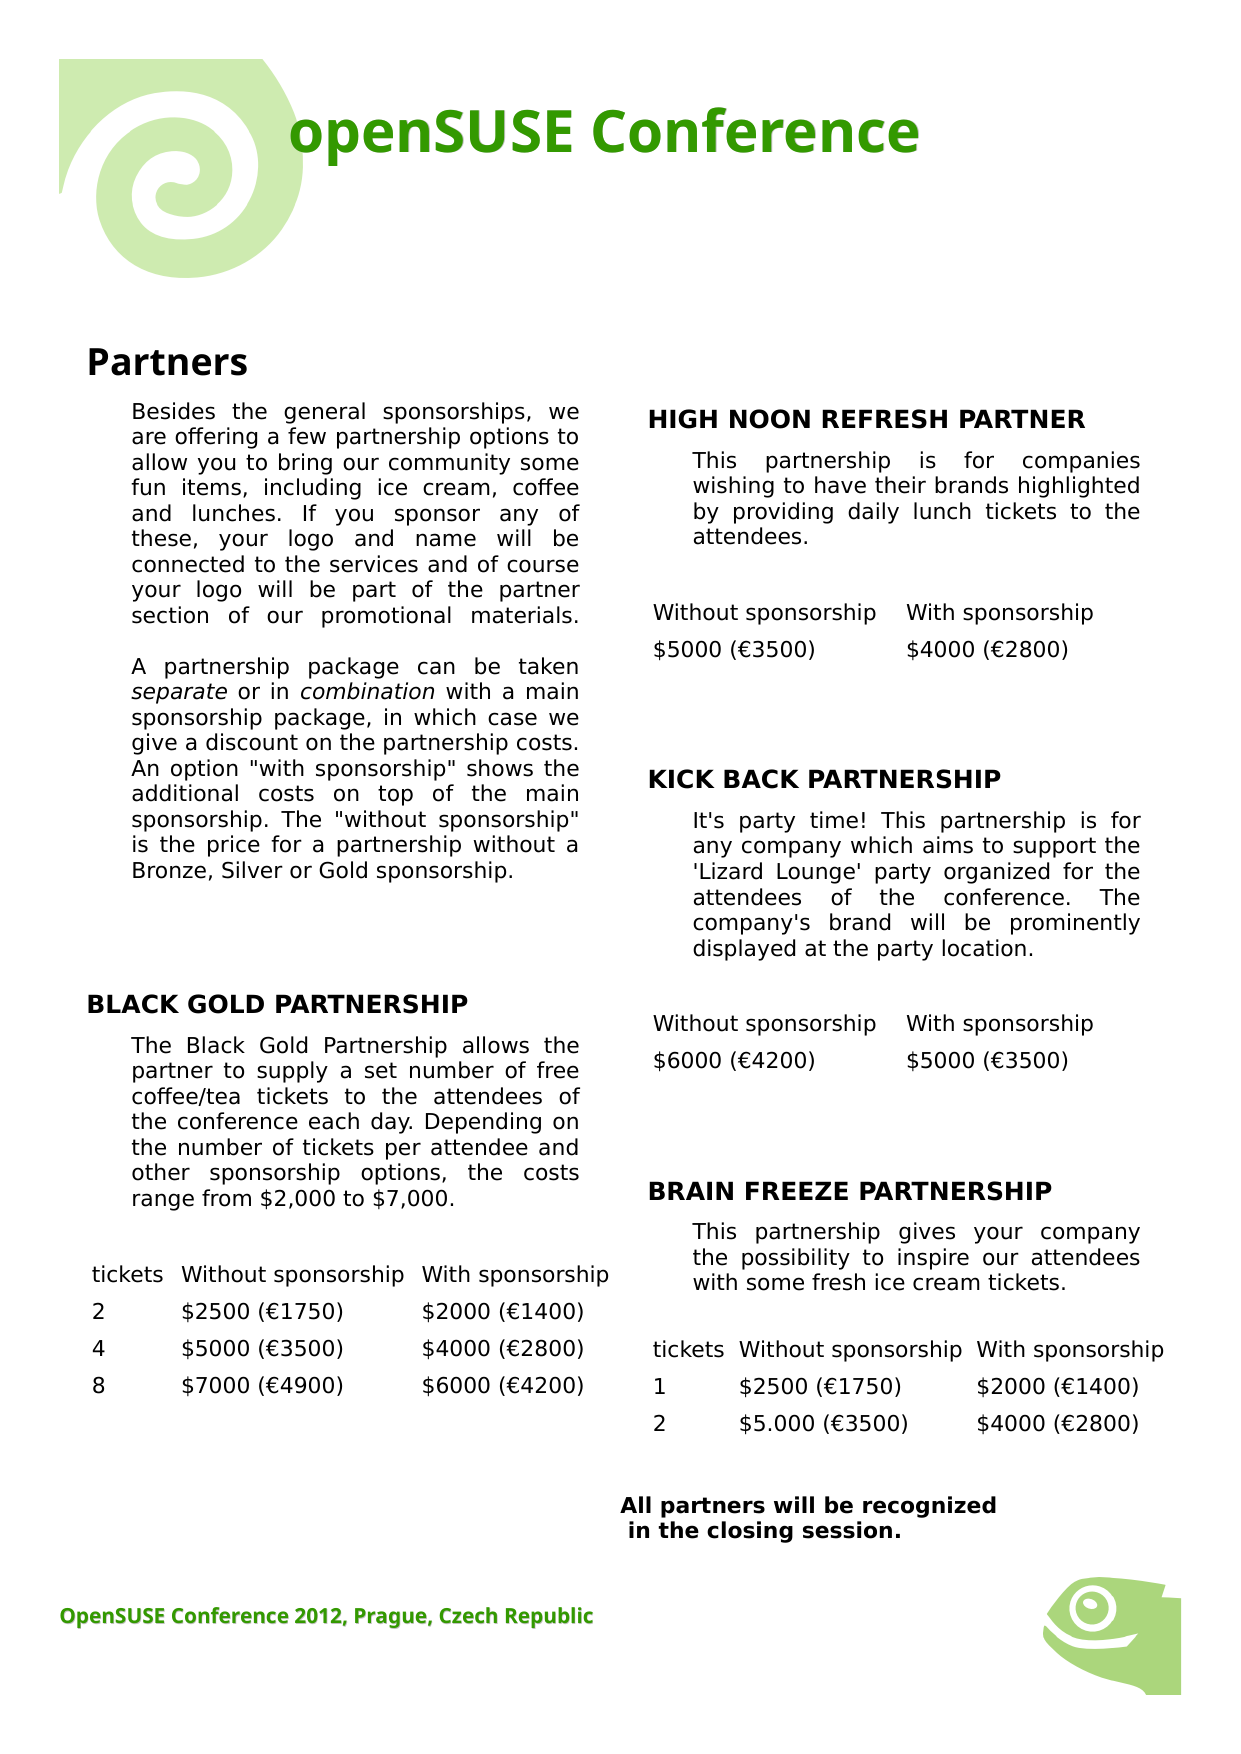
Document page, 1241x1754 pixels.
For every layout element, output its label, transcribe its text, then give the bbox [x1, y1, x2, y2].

table_cell $7000 (€4900) [175, 1367, 416, 1404]
text It's party time! This partnership is for any company which aims to support the 'Lizard Lounge' party organized for the attendees of the conference. The company's brand will be prominently displayed at the party location. [692, 808, 1141, 961]
table_header Without sponsorship [733, 1331, 970, 1368]
table_cell $6000 (€4200) [647, 1043, 900, 1080]
table_header With sponsorship [970, 1331, 1172, 1368]
table_header With sponsorship [900, 1006, 1134, 1043]
subtitle Partners [86, 335, 620, 386]
subtitle BLACK GOLD PARTNERSHIP [86, 990, 620, 1019]
table_cell $4000 (€2800) [416, 1330, 620, 1367]
table_cell 8 [86, 1367, 175, 1404]
table_cell 2 [647, 1405, 733, 1442]
subtitle BRAIN FREEZE PARTNERSHIP [647, 1177, 1181, 1206]
picture [59, 59, 819, 311]
text This partnership gives your company the possibility to inspire our attendees with some fresh ice cream tickets. [692, 1219, 1141, 1296]
table_header Without sponsorship [647, 1006, 900, 1043]
table_header tickets [647, 1331, 733, 1368]
table_cell $2500 (€1750) [175, 1293, 416, 1330]
table_cell 1 [647, 1368, 733, 1405]
table_cell $5.000 (€3500) [733, 1405, 970, 1442]
table_cell 4 [86, 1330, 175, 1367]
table_cell $5000 (€3500) [175, 1330, 416, 1367]
text This partnership is for companies wishing to have their brands highlighted by providing daily lunch tickets to the attendees. [692, 448, 1141, 550]
table_cell $2500 (€1750) [733, 1368, 970, 1405]
text in the closing session. [620, 1518, 1181, 1544]
text Besides the general sponsorships, we are offering a few partnership options to allow you to bring our community some fun items, including ice cream, coffee and lunches. If you sponsor any of these, your logo and name will be connected to the services and of course your logo will be part of the partner section of our promotional materials. A partnership package can be taken separate or in combination with a main sponsorship package, in which case we give a discount on the partnership costs. An option "with sponsorship" shows the additional costs on top of the main sponsorship. The "without sponsorship" is the price for a partnership without a Bronze, Silver or Gold sponsorship. [131, 399, 580, 884]
table_cell $4000 (€2800) [970, 1405, 1172, 1442]
table_cell $5000 (€3500) [647, 631, 900, 668]
subtitle HIGH NOON REFRESH PARTNER [647, 405, 1181, 434]
table_cell $4000 (€2800) [900, 631, 1134, 668]
text All partners will be recognized [620, 1493, 1181, 1518]
table_header Without sponsorship [175, 1256, 416, 1293]
table_header Without sponsorship [647, 594, 900, 631]
table_cell $2000 (€1400) [416, 1293, 620, 1330]
table_header tickets [86, 1256, 175, 1293]
picture [749, 1570, 1182, 1695]
table_cell 2 [86, 1293, 175, 1330]
text The Black Gold Partnership allows the partner to supply a set number of free coffee/tea tickets to the attendees of the conference each day. Depending on the number of tickets per attendee and other sponsorship options, the costs range from $2,000 to $7,000. [131, 1033, 580, 1212]
table_cell $6000 (€4200) [416, 1367, 620, 1404]
table_cell $5000 (€3500) [900, 1043, 1134, 1080]
table_header With sponsorship [900, 594, 1134, 631]
table_header With sponsorship [416, 1256, 620, 1293]
table_cell $2000 (€1400) [970, 1368, 1172, 1405]
subtitle KICK BACK PARTNERSHIP [647, 765, 1181, 794]
